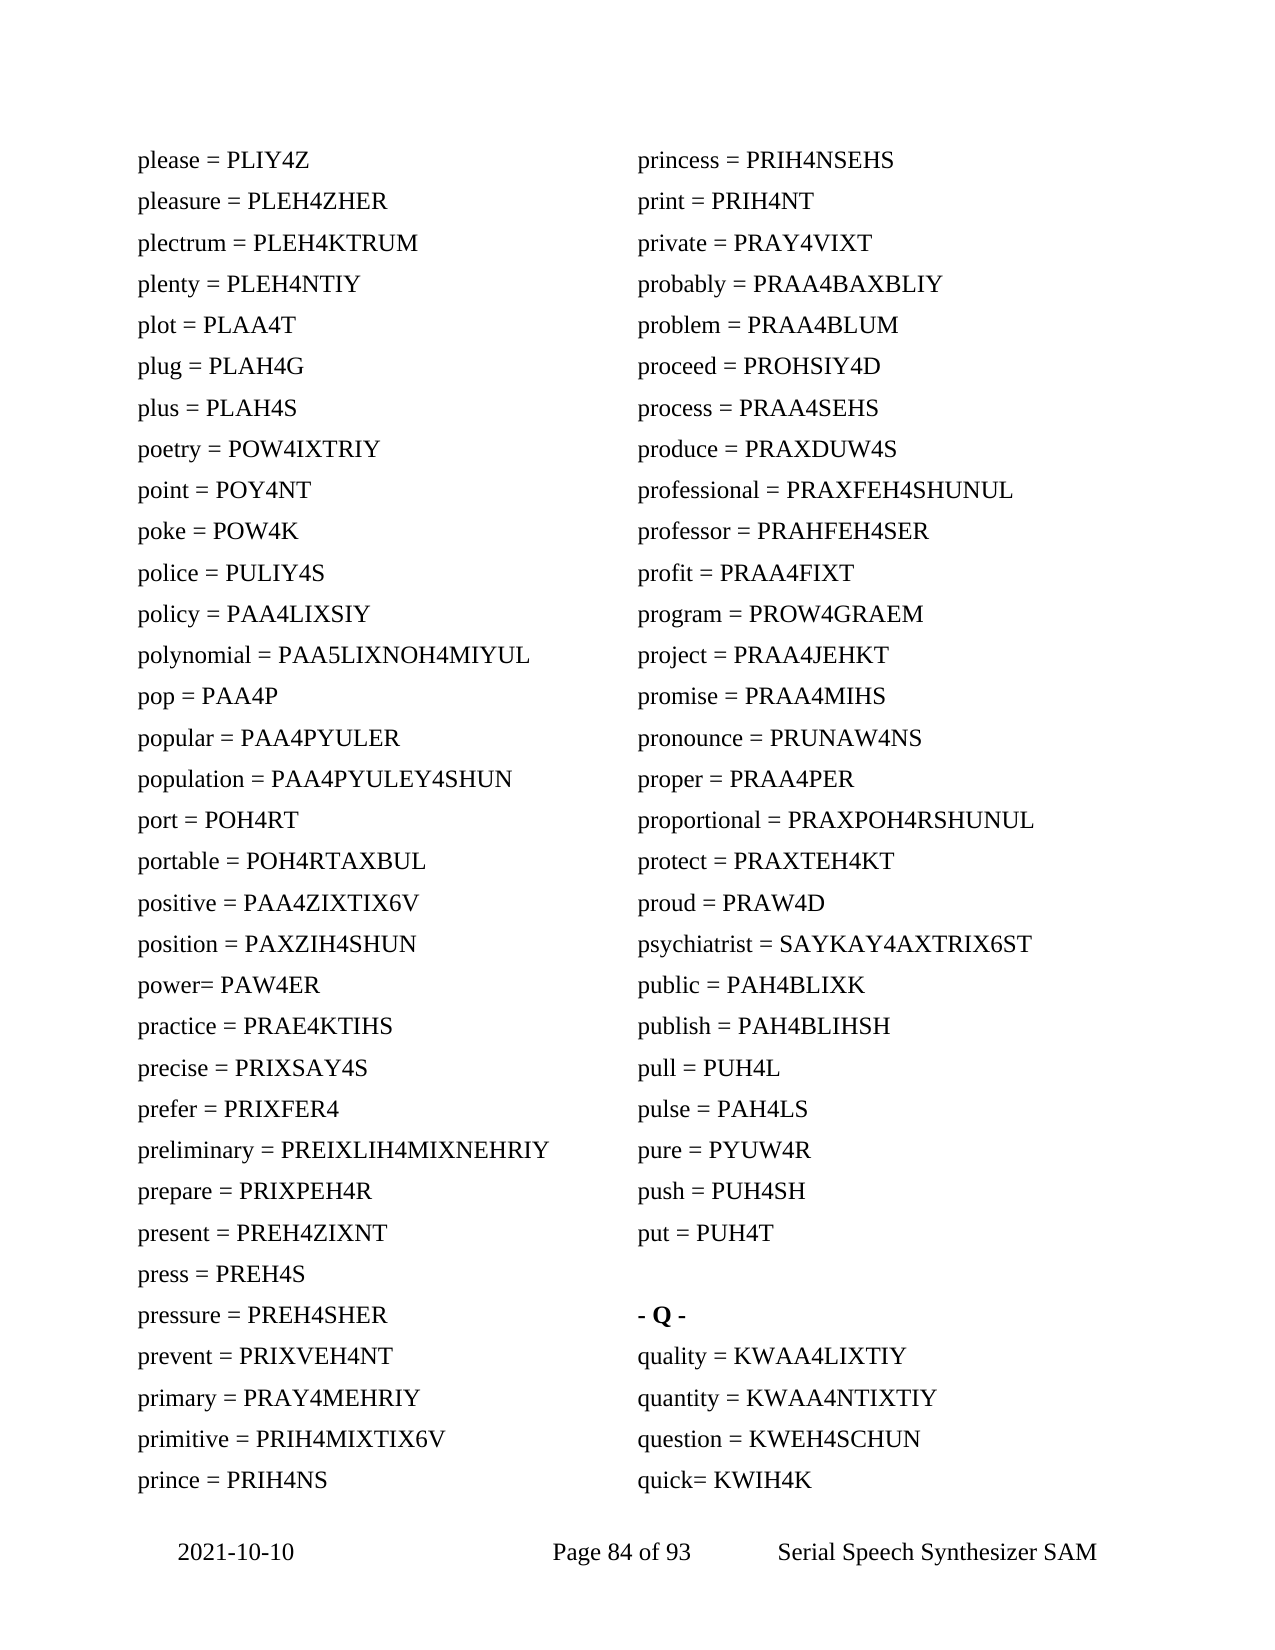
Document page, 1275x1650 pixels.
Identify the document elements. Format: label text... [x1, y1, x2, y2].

text poke = POW4K [137, 516, 637, 545]
text project = PRAA4JEHKT [637, 640, 1184, 669]
text plectrum = PLEH4KTRUM [137, 228, 637, 256]
text pronounce = PRUNAW4NS [637, 723, 1184, 751]
text power= PAW4ER [137, 970, 637, 999]
text present = PREH4ZIXNT [137, 1218, 637, 1246]
text prepare = PRIXPEH4R [137, 1176, 637, 1205]
text pull = PUH4L [637, 1053, 1184, 1081]
text quick= KWIH4K [637, 1465, 1184, 1494]
text policy = PAA4LIXSIY [137, 599, 637, 628]
text produce = PRAXDUW4S [637, 434, 1184, 463]
text position = PAXZIH4SHUN [137, 929, 637, 958]
text pure = PYUW4R [637, 1135, 1184, 1164]
text proportional = PRAXPOH4RSHUNUL [637, 805, 1184, 834]
text publish = PAH4BLIHSH [637, 1011, 1184, 1040]
text push = PUH4SH [637, 1176, 1184, 1205]
text please = PLIY4Z [137, 145, 637, 174]
text plenty = PLEH4NTIY [137, 269, 637, 298]
text precise = PRIXSAY4S [137, 1053, 637, 1081]
text pleasure = PLEH4ZHER [137, 186, 637, 215]
text print = PRIH4NT [637, 186, 1184, 215]
text poetry = POW4IXTRIY [137, 434, 637, 463]
text question = KWEH4SCHUN [637, 1424, 1184, 1453]
text proper = PRAA4PER [637, 764, 1184, 793]
text preliminary = PREIXLIH4MIXNEHRIY [137, 1135, 637, 1164]
text plus = PLAH4S [137, 393, 637, 421]
text prevent = PRIXVEH4NT [137, 1341, 637, 1370]
text primitive = PRIH4MIXTIX6V [137, 1424, 637, 1453]
text primary = PRAY4MEHRIY [137, 1383, 637, 1411]
text probably = PRAA4BAXBLIY [637, 269, 1184, 298]
text quantity = KWAA4NTIXTIY [637, 1383, 1184, 1411]
text psychiatrist = SAYKAY4AXTRIX6ST [637, 929, 1184, 958]
text press = PREH4S [137, 1259, 638, 1288]
text pop = PAA4P [137, 681, 637, 710]
text practice = PRAE4KTIHS [137, 1011, 637, 1040]
text point = POY4NT [137, 475, 637, 504]
text princess = PRIH4NSEHS [637, 145, 1184, 174]
text process = PRAA4SEHS [637, 393, 1184, 421]
text prefer = PRIXFER4 [137, 1094, 637, 1123]
text put = PUH4T [637, 1218, 1184, 1246]
text plug = PLAH4G [137, 351, 637, 380]
text profit = PRAA4FIXT [637, 558, 1184, 586]
text private = PRAY4VIXT [637, 228, 1184, 256]
text proceed = PROHSIY4D [637, 351, 1184, 380]
text plot = PLAA4T [137, 310, 637, 339]
text pressure = PREH4SHER [137, 1300, 637, 1329]
text positive = PAA4ZIXTIX6V [137, 888, 637, 916]
text pulse = PAH4LS [637, 1094, 1184, 1123]
text program = PROW4GRAEM [637, 599, 1184, 628]
text portable = POH4RTAXBUL [137, 846, 637, 875]
text quality = KWAA4LIXTIY [637, 1341, 1184, 1370]
text polynomial = PAA5LIXNOH4MIYUL [137, 640, 637, 669]
text problem = PRAA4BLUM [637, 310, 1184, 339]
text port = POH4RT [137, 805, 637, 834]
text prince = PRIH4NS [137, 1465, 637, 1494]
text promise = PRAA4MIHS [637, 681, 1184, 710]
text professor = PRAHFEH4SER [637, 516, 1184, 545]
text proud = PRAW4D [637, 888, 1184, 916]
text police = PULIY4S [137, 558, 637, 586]
text popular = PAA4PYULER [137, 723, 637, 751]
text population = PAA4PYULEY4SHUN [137, 764, 637, 793]
text professional = PRAXFEH4SHUNUL [637, 475, 1184, 504]
text public = PAH4BLIXK [637, 970, 1184, 999]
text - Q - [637, 1300, 1184, 1329]
text protect = PRAXTEH4KT [637, 846, 1184, 875]
